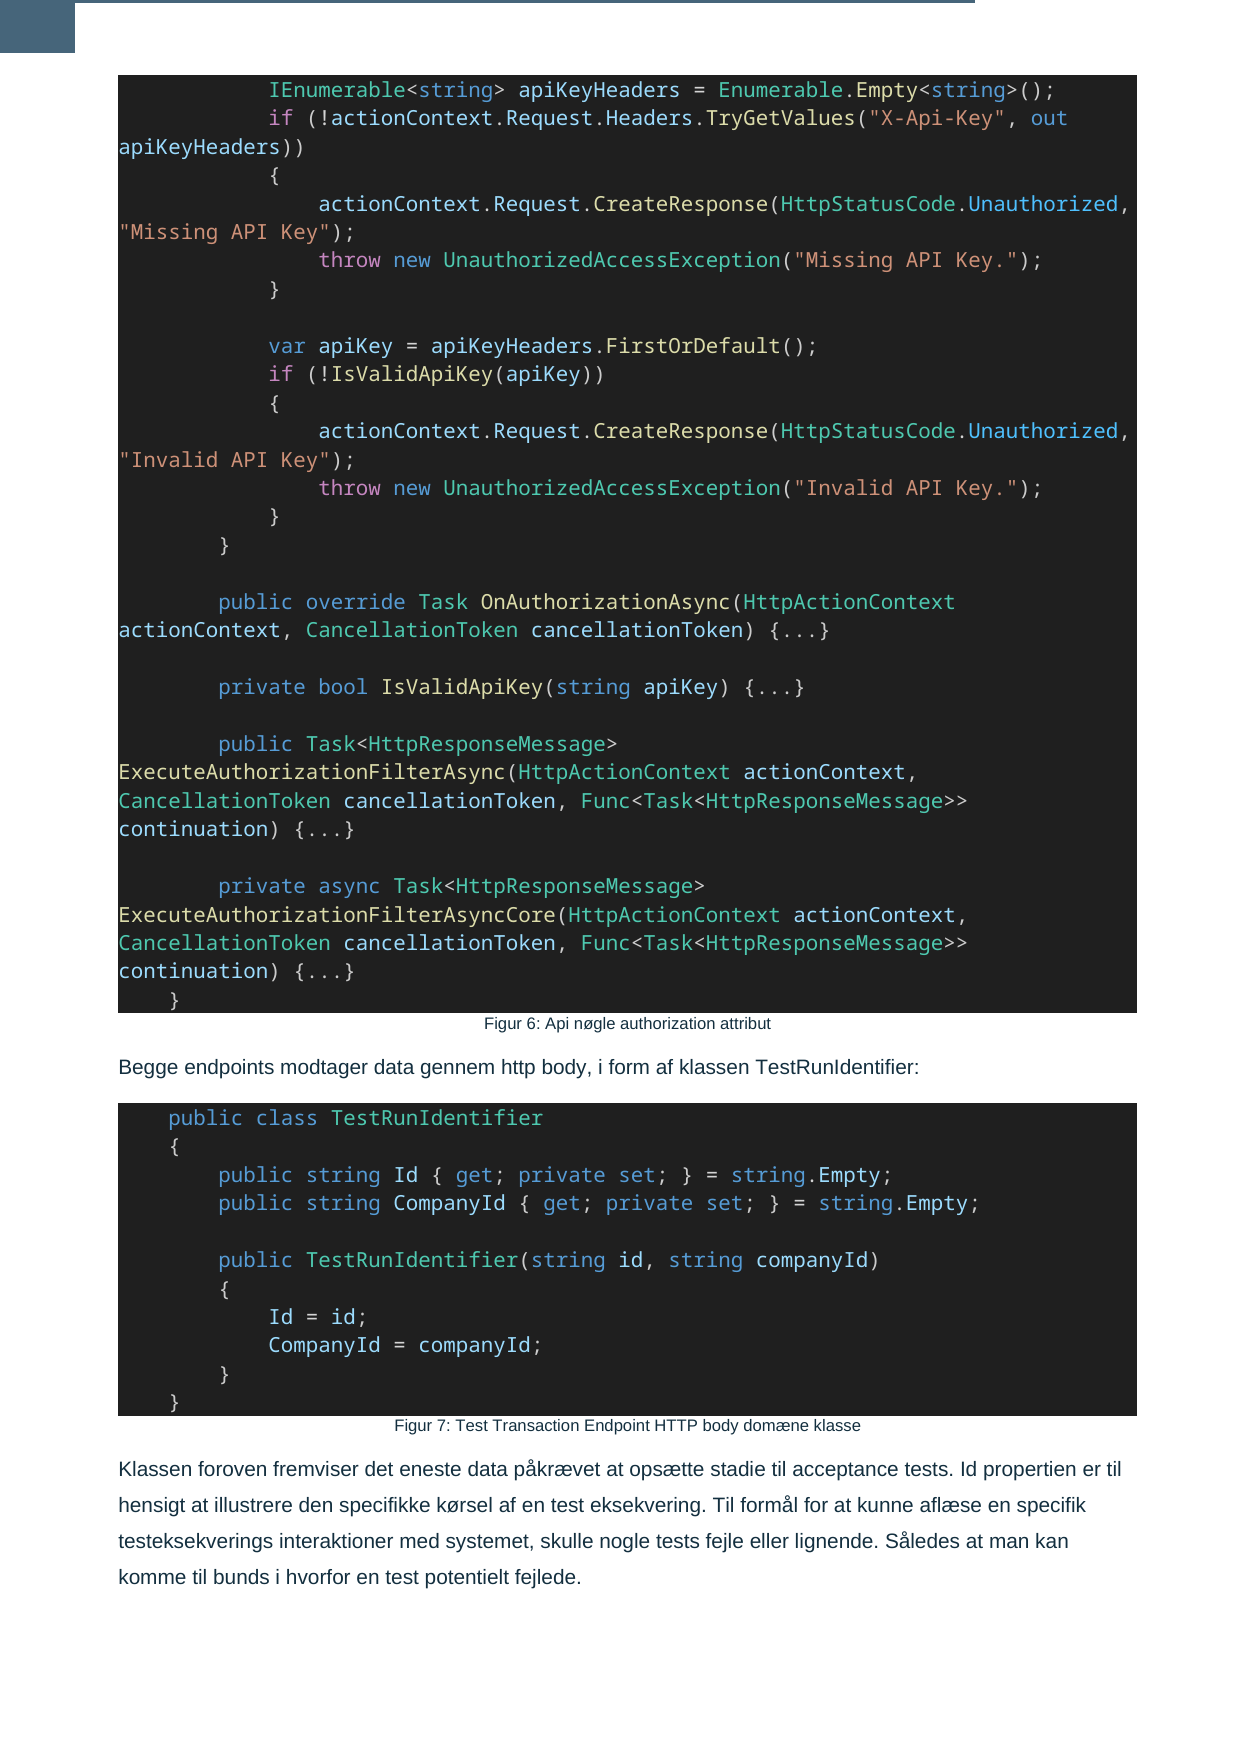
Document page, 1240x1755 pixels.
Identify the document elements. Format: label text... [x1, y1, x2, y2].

text if (!actionContext.Request.Headers.TryGetValues("X-Api-Key", out apiKeyHeaders)) [118, 103, 1137, 160]
text public class TestRunIdentifier [118, 1103, 1137, 1132]
text public string Id { get; private set; } = string.Empty; [118, 1160, 1137, 1188]
text if (!IsValidApiKey(apiKey)) [118, 359, 1137, 388]
text IEnumerable<string> apiKeyHeaders = Enumerable.Empty<string>(); [118, 75, 1137, 103]
text { [118, 1274, 1137, 1302]
text } [118, 502, 1137, 530]
text throw new UnauthorizedAccessException("Invalid API Key."); [118, 473, 1137, 502]
text { [118, 160, 1137, 189]
text public TestRunIdentifier(string id, string companyId) [118, 1245, 1137, 1274]
text public Task<HttpResponseMessage> ExecuteAuthorizationFilterAsync(HttpActionContext actionContext, CancellationToken cancellationToken, Func<Task<HttpResponseMessage>> continuation) {...} [118, 729, 1137, 843]
text } [118, 530, 1137, 558]
text Klassen foroven fremviser det eneste data påkrævet at opsætte stadie til acceptance tests. Id propertien er til hensigt at illustrere den specifikke kørsel af en test eksekvering. Til formål for at kunne aflæse en specifik testeksekverings interaktioner med systemet, skulle nogle tests fejle eller lignende. Således at man kan komme til bunds i hvorfor en test potentielt fejlede. [118, 1457, 1137, 1589]
text CompanyId = companyId; [118, 1331, 1137, 1359]
text { [118, 1132, 1137, 1160]
text { [118, 388, 1137, 416]
text Begge endpoints modtager data gennem http body, i form af klassen TestRunIdentifier: [118, 1055, 1137, 1079]
text actionContext.Request.CreateResponse(HttpStatusCode.Unauthorized, "Invalid API Key"); [118, 416, 1137, 473]
text public string CompanyId { get; private set; } = string.Empty; [118, 1188, 1137, 1217]
text } [118, 1359, 1137, 1387]
text } [118, 274, 1137, 302]
text actionContext.Request.CreateResponse(HttpStatusCode.Unauthorized, "Missing API Key"); [118, 189, 1137, 246]
text Id = id; [118, 1302, 1137, 1331]
text private bool IsValidApiKey(string apiKey) {...} [118, 672, 1137, 701]
text } [118, 985, 1137, 1013]
text Figur 7: Test Transaction Endpoint HTTP body domæne klasse [118, 1416, 1137, 1435]
text Figur 6: Api nøgle authorization attribut [118, 1013, 1137, 1033]
text private async Task<HttpResponseMessage> ExecuteAuthorizationFilterAsyncCore(HttpActionContext actionContext, CancellationToken cancellationToken, Func<Task<HttpResponseMessage>> continuation) {...} [118, 871, 1137, 985]
text var apiKey = apiKeyHeaders.FirstOrDefault(); [118, 331, 1137, 359]
text } [118, 1387, 1137, 1416]
text public override Task OnAuthorizationAsync(HttpActionContext actionContext, CancellationToken cancellationToken) {...} [118, 587, 1137, 644]
text throw new UnauthorizedAccessException("Missing API Key."); [118, 246, 1137, 274]
